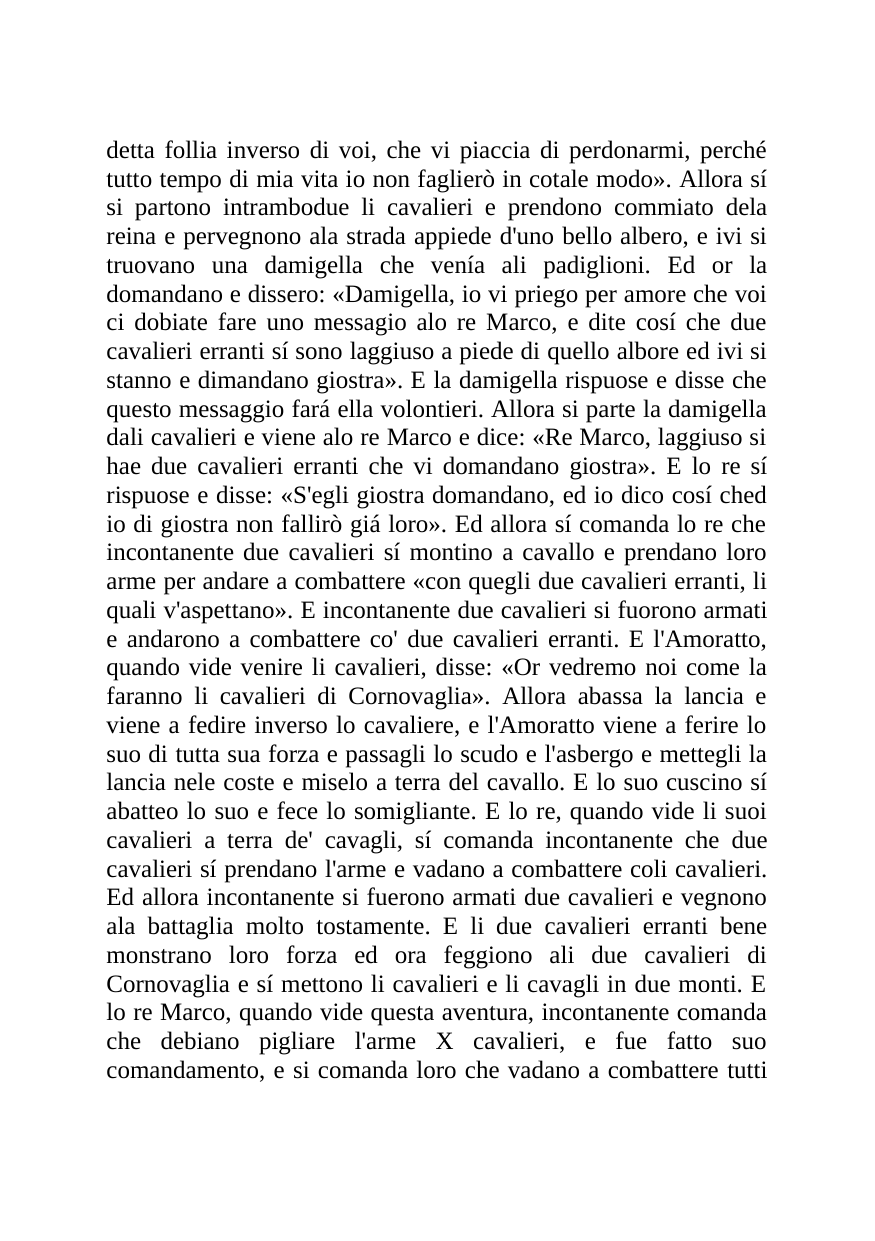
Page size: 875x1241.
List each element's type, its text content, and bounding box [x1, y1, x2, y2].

text detta follia inverso di voi, che vi piaccia di perdonarmi, perché tutto tempo di mia vita io non faglierò in cotale modo». Allora sí si partono intrambodue li cavalieri e prendono commiato dela reina e pervegnono ala strada appiede d'uno bello albero, e ivi si truovano una damigella che venía ali padiglioni. Ed or la domandano e dissero: «Damigella, io vi priego per amore che voi ci dobiate fare uno messagio alo re Marco, e dite cosí che due cavalieri erranti sí sono laggiuso a piede di quello albore ed ivi si stanno e dimandano giostra». E la damigella rispuose e disse che questo messaggio fará ella volontieri. Allora si parte la damigella dali cavalieri e viene alo re Marco e dice: «Re Marco, laggiuso si hae due cavalieri erranti che vi domandano giostra». E lo re sí rispuose e disse: «S'egli giostra domandano, ed io dico cosí ched io di giostra non fallirò giá loro». Ed allora sí comanda lo re che incontanente due cavalieri sí montino a cavallo e prendano loro arme per andare a combattere «con quegli due cavalieri erranti, li quali v'aspettano». E incontanente due cavalieri si fuorono armati e andarono a combattere co' due cavalieri erranti. E l'Amoratto, quando vide venire li cavalieri, disse: «Or vedremo noi come la faranno li cavalieri di Cornovaglia». Allora abassa la lancia e viene a fedire inverso lo cavaliere, e l'Amoratto viene a ferire lo suo di tutta sua forza e passagli lo scudo e l'asbergo e mettegli la lancia nele coste e miselo a terra del cavallo. E lo suo cuscino sí abatteo lo suo e fece lo somigliante. E lo re, quando vide li suoi cavalieri a terra de' cavagli, sí comanda incontanente che due cavalieri sí prendano l'arme e vadano a combattere coli cavalieri. Ed allora incontanente si fuerono armati due cavalieri e vegnono ala battaglia molto tostamente. E li due cavalieri erranti bene monstrano loro forza ed ora feggiono ali due cavalieri di Cornovaglia e sí mettono li cavalieri e li cavagli in due monti. E lo re Marco, quando vide questa aventura, incontanente comanda che debiano pigliare l'arme X cavalieri, e fue fatto suo comandamento, e si comanda loro che vadano a combattere tutti [106, 135, 768, 1084]
